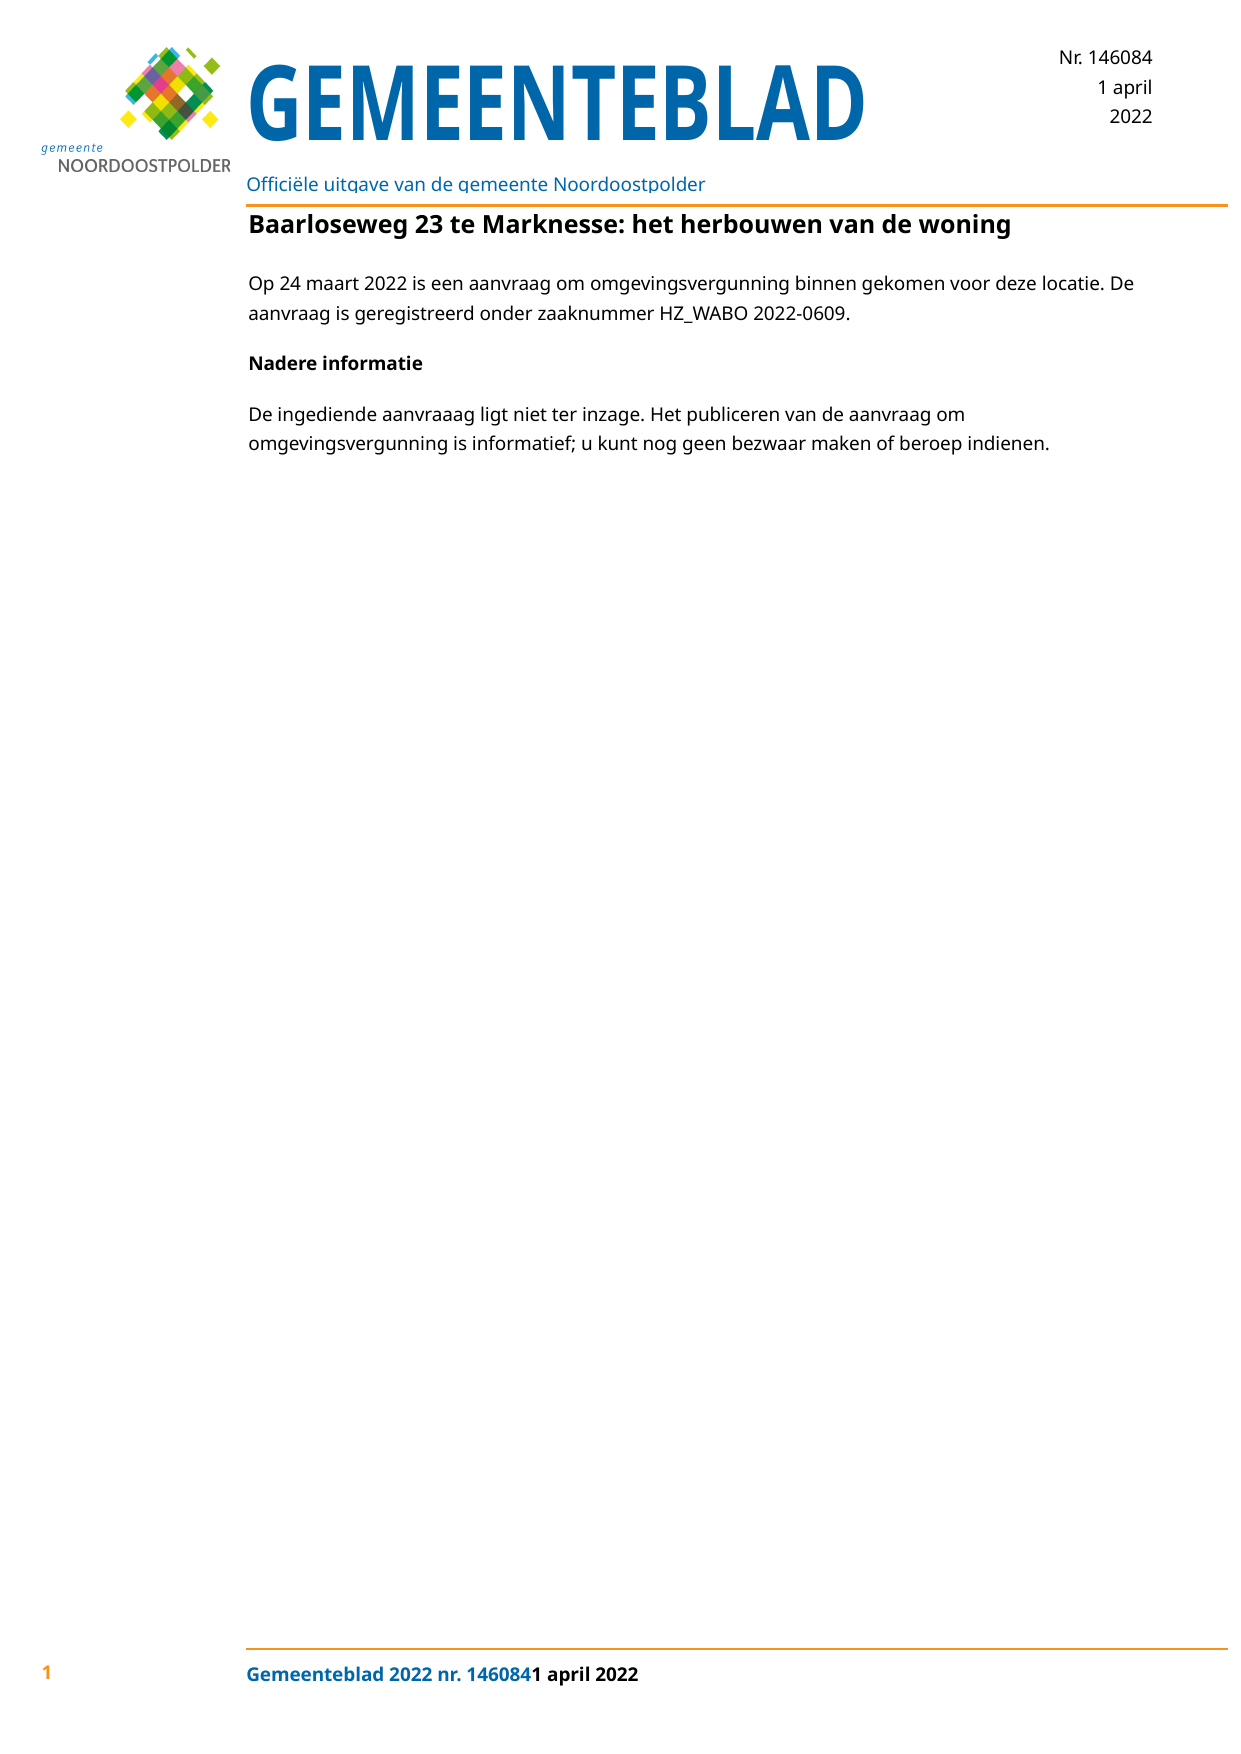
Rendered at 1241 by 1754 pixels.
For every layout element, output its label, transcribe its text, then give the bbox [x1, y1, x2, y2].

text Op 24 maart 2022 is een aanvraag om omgevingsvergunning binnen gekomen voor deze locatie. De aanvraag is geregistreerd onder zaaknummer HZ_WABO 2022-0609. [248, 270, 1152, 326]
text Nadere informatie [248, 350, 1152, 376]
text De ingediende aanvraaag ligt niet ter inzage. Het publiceren van de aanvraag om omgevingsvergunning is informatief; u kunt nog geen bezwaar maken of beroep indienen. [248, 401, 1152, 456]
text Baarloseweg 23 te Marknesse: het herbouwen van de woning [248, 207, 1152, 241]
picture [41, 47, 231, 172]
